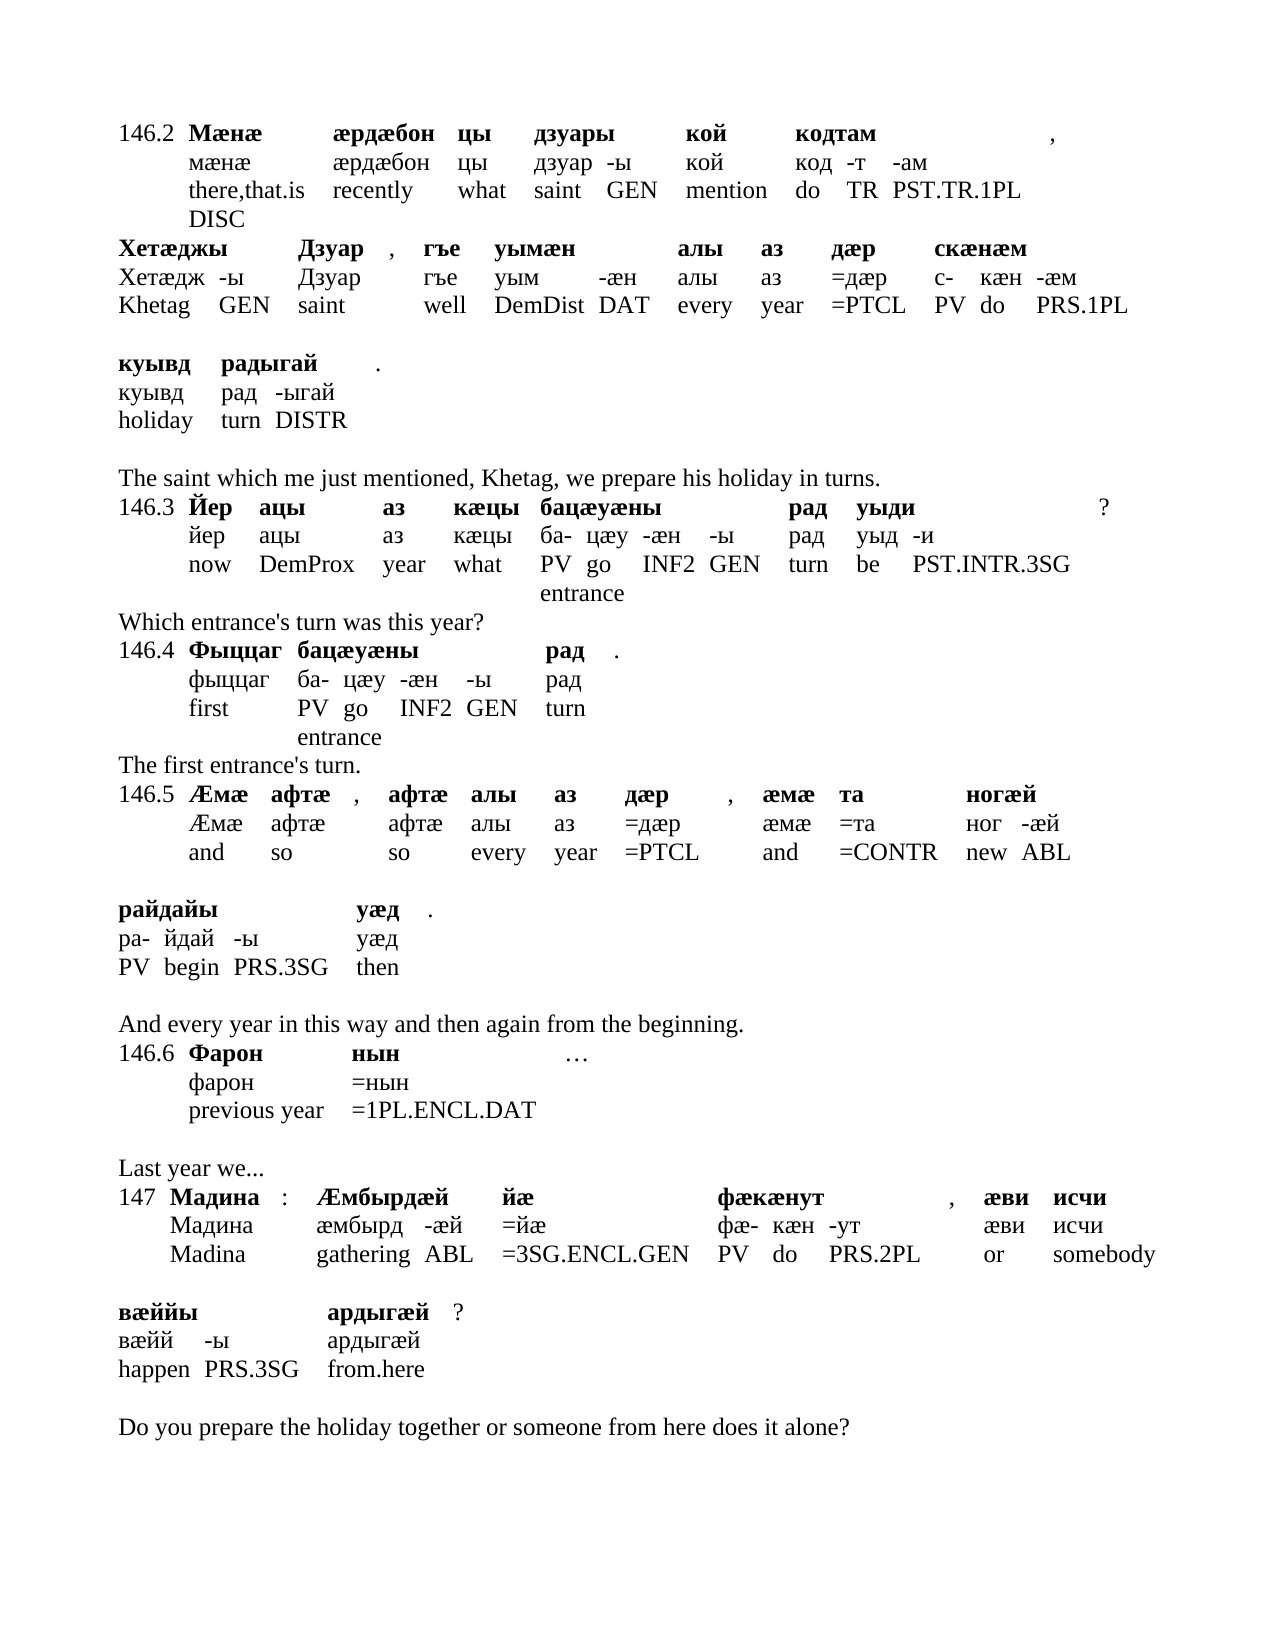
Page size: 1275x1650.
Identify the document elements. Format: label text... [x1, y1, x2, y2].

text уыди [856, 492, 1084, 521]
text entrance [297, 722, 532, 751]
text DAT [598, 291, 650, 319]
text Хетæдж [118, 262, 205, 291]
text фарон [188, 1067, 324, 1096]
text =дæр [624, 808, 700, 837]
text алы [471, 779, 540, 808]
text ? [453, 1297, 474, 1326]
text somebody [1053, 1239, 1156, 1268]
text PV [297, 693, 329, 722]
text new [966, 837, 1007, 866]
text PRS.3SG [204, 1354, 299, 1383]
text аз [382, 492, 439, 521]
text уымæн [494, 233, 663, 262]
text æмæ [762, 808, 812, 837]
text GEN [466, 693, 518, 722]
text previous year [188, 1096, 324, 1124]
text код [795, 147, 833, 176]
text Мадина [169, 1211, 253, 1239]
text 146.4 [118, 636, 174, 664]
text And every year in this way and then again from the beginning. [118, 1009, 1249, 1038]
text year [382, 549, 426, 578]
text PST.INTR.3SG [912, 549, 1071, 578]
text Дзуар [298, 262, 361, 291]
text turn [545, 693, 586, 722]
text радыгай [221, 348, 361, 377]
text 146.5 [118, 779, 174, 808]
text мæнæ [188, 147, 305, 176]
text gathering [316, 1239, 410, 1268]
text рад [545, 636, 599, 664]
text вæйй [118, 1326, 190, 1354]
text -æн [399, 664, 452, 693]
text well [423, 291, 466, 319]
text TR [846, 176, 878, 204]
text аз [382, 521, 426, 549]
text then [356, 952, 399, 981]
text and [188, 837, 243, 866]
text Last year we... [118, 1153, 1249, 1182]
text вæййы [118, 1297, 313, 1326]
text INF2 [399, 693, 452, 722]
text алы [677, 233, 747, 262]
text рад [788, 521, 829, 549]
text do [772, 1239, 815, 1268]
text =PTCL [831, 291, 907, 319]
text PV [118, 952, 150, 981]
text йер [188, 521, 231, 549]
text цы [457, 118, 520, 147]
text исчи [1053, 1182, 1170, 1211]
text =CONTR [839, 837, 938, 866]
text 147 [118, 1182, 156, 1211]
text first [188, 693, 269, 722]
text -ам [892, 147, 1022, 176]
text афтæ [388, 779, 457, 808]
text Khetag [118, 291, 205, 319]
text -ут [828, 1211, 921, 1239]
text Мæнæ [188, 118, 319, 147]
text гъе [423, 262, 466, 291]
text year [554, 837, 597, 866]
text -ы [204, 1326, 299, 1354]
text исчи [1053, 1211, 1156, 1239]
text now [188, 549, 231, 578]
text -ы [709, 521, 761, 549]
text ацы [259, 492, 369, 521]
text go [586, 549, 629, 578]
text . [613, 636, 634, 664]
text every [471, 837, 526, 866]
text ног [966, 808, 1007, 837]
text кой [686, 147, 768, 176]
text уыд [856, 521, 898, 549]
text Æмæ [188, 808, 243, 837]
text be [856, 549, 898, 578]
text =1PL.ENCL.DAT [351, 1096, 536, 1124]
text =йæ [502, 1211, 690, 1239]
text =PTCL [624, 837, 700, 866]
text recently [333, 176, 430, 204]
text DISTR [275, 406, 347, 434]
text =3SG.ENCL.GEN [502, 1239, 690, 1268]
text -æм [1036, 262, 1128, 291]
text The first entrance's turn. [118, 751, 1249, 779]
text ногæй [966, 779, 1085, 808]
text , [353, 779, 374, 808]
text рад [788, 492, 842, 521]
text цæу [343, 664, 386, 693]
text DemProx [259, 549, 355, 578]
text so [388, 837, 443, 866]
text рад [545, 664, 586, 693]
text кæцы [453, 521, 512, 549]
text фæ- [717, 1211, 759, 1239]
text ABL [1021, 837, 1071, 866]
text йдай [164, 923, 219, 952]
text do [795, 176, 833, 204]
text Which entrance's turn was this year? [118, 607, 1249, 636]
text every [677, 291, 733, 319]
text PV [717, 1239, 759, 1268]
text INF2 [642, 549, 695, 578]
text saint [298, 291, 361, 319]
text уым [494, 262, 584, 291]
text аз [761, 262, 804, 291]
text GEN [219, 291, 270, 319]
text entrance [540, 578, 774, 607]
text =нын [351, 1067, 536, 1096]
text дзуары [534, 118, 672, 147]
text -æй [1021, 808, 1071, 837]
text or [983, 1239, 1025, 1268]
text йæ [502, 1182, 703, 1211]
text -ы [606, 147, 658, 176]
text -и [912, 521, 1071, 549]
text GEN [709, 549, 761, 578]
text алы [677, 262, 733, 291]
text æмæ [762, 779, 825, 808]
text turn [221, 406, 261, 434]
text бацæуæны [297, 636, 532, 664]
text æрдæбон [333, 118, 444, 147]
text цы [457, 147, 506, 176]
text -æн [642, 521, 695, 549]
text do [980, 291, 1022, 319]
text PV [540, 549, 572, 578]
text æрдæбон [333, 147, 430, 176]
text go [343, 693, 386, 722]
text … [564, 1038, 589, 1067]
text уæд [356, 894, 413, 923]
text begin [164, 952, 219, 981]
text Æмæ [188, 779, 257, 808]
text -т [846, 147, 878, 176]
text 146.3 [118, 492, 174, 521]
text DISC [188, 204, 319, 233]
text Æмбырдæй [316, 1182, 488, 1211]
text куывд [118, 348, 207, 377]
text PV [934, 291, 966, 319]
text уæд [356, 923, 399, 952]
text -æн [598, 262, 650, 291]
text кæн [772, 1211, 815, 1239]
text кæцы [453, 492, 526, 521]
text =та [839, 808, 938, 837]
text алы [471, 808, 526, 837]
text Дзуар [298, 233, 375, 262]
text рад [221, 377, 261, 406]
text æви [983, 1211, 1025, 1239]
text holiday [118, 406, 193, 434]
text æви [983, 1182, 1039, 1211]
text , [727, 779, 748, 808]
text saint [534, 176, 593, 204]
text there,that.is [188, 176, 305, 204]
text кæн [980, 262, 1022, 291]
text дæр [831, 233, 920, 262]
text Фарон [188, 1038, 338, 1067]
text аз [554, 808, 597, 837]
text ардыгæй [327, 1326, 425, 1354]
text æмбырд [316, 1211, 410, 1239]
text so [271, 837, 326, 866]
text 146.2 [118, 118, 174, 147]
text , [948, 1182, 969, 1211]
text Do you prepare the holiday together or someone from here does it alone? [118, 1412, 1249, 1441]
text аз [761, 233, 817, 262]
text , [388, 233, 409, 262]
text GEN [606, 176, 658, 204]
text PRS.1PL [1036, 291, 1128, 319]
text Йер [188, 492, 245, 521]
text PRS.3SG [233, 952, 329, 981]
text фæкæнут [717, 1182, 935, 1211]
text афтæ [388, 808, 443, 837]
text what [453, 549, 512, 578]
text from.here [327, 1354, 425, 1383]
text ардыгæй [327, 1297, 439, 1326]
text : [281, 1182, 302, 1211]
text Madina [169, 1239, 253, 1268]
text -ы [219, 262, 270, 291]
text -ыгай [275, 377, 347, 406]
text Фыццаг [188, 636, 283, 664]
text . [427, 894, 448, 923]
text PRS.2PL [828, 1239, 921, 1268]
text гъе [423, 233, 480, 262]
text -ы [466, 664, 518, 693]
text -ы [233, 923, 329, 952]
text ацы [259, 521, 355, 549]
text . [375, 348, 396, 377]
text бацæуæны [540, 492, 774, 521]
text ба- [540, 521, 572, 549]
text куывд [118, 377, 193, 406]
text ABL [424, 1239, 474, 1268]
text , [1049, 118, 1070, 147]
text скæнæм [934, 233, 1142, 262]
text DemDist [494, 291, 584, 319]
text turn [788, 549, 829, 578]
text фыццаг [188, 664, 269, 693]
text ба- [297, 664, 329, 693]
text с- [934, 262, 966, 291]
text The saint which me just mentioned, Khetag, we prepare his holiday in turns. [118, 463, 1249, 492]
text mention [686, 176, 768, 204]
text happen [118, 1354, 190, 1383]
text аз [554, 779, 611, 808]
text дзуар [534, 147, 593, 176]
text Хетæджы [118, 233, 284, 262]
text PST.TR.1PL [892, 176, 1022, 204]
text афтæ [271, 779, 339, 808]
text Мадина [169, 1182, 267, 1211]
text 146.6 [118, 1038, 174, 1067]
text and [762, 837, 812, 866]
text what [457, 176, 506, 204]
text кодтам [795, 118, 1036, 147]
text афтæ [271, 808, 326, 837]
text -æй [424, 1211, 474, 1239]
text =дæр [831, 262, 907, 291]
text цæу [586, 521, 629, 549]
text райдайы [118, 894, 342, 923]
text та [839, 779, 952, 808]
text year [761, 291, 804, 319]
text нын [351, 1038, 550, 1067]
text дæр [624, 779, 714, 808]
text ра- [118, 923, 150, 952]
text кой [686, 118, 781, 147]
text ? [1098, 492, 1119, 521]
